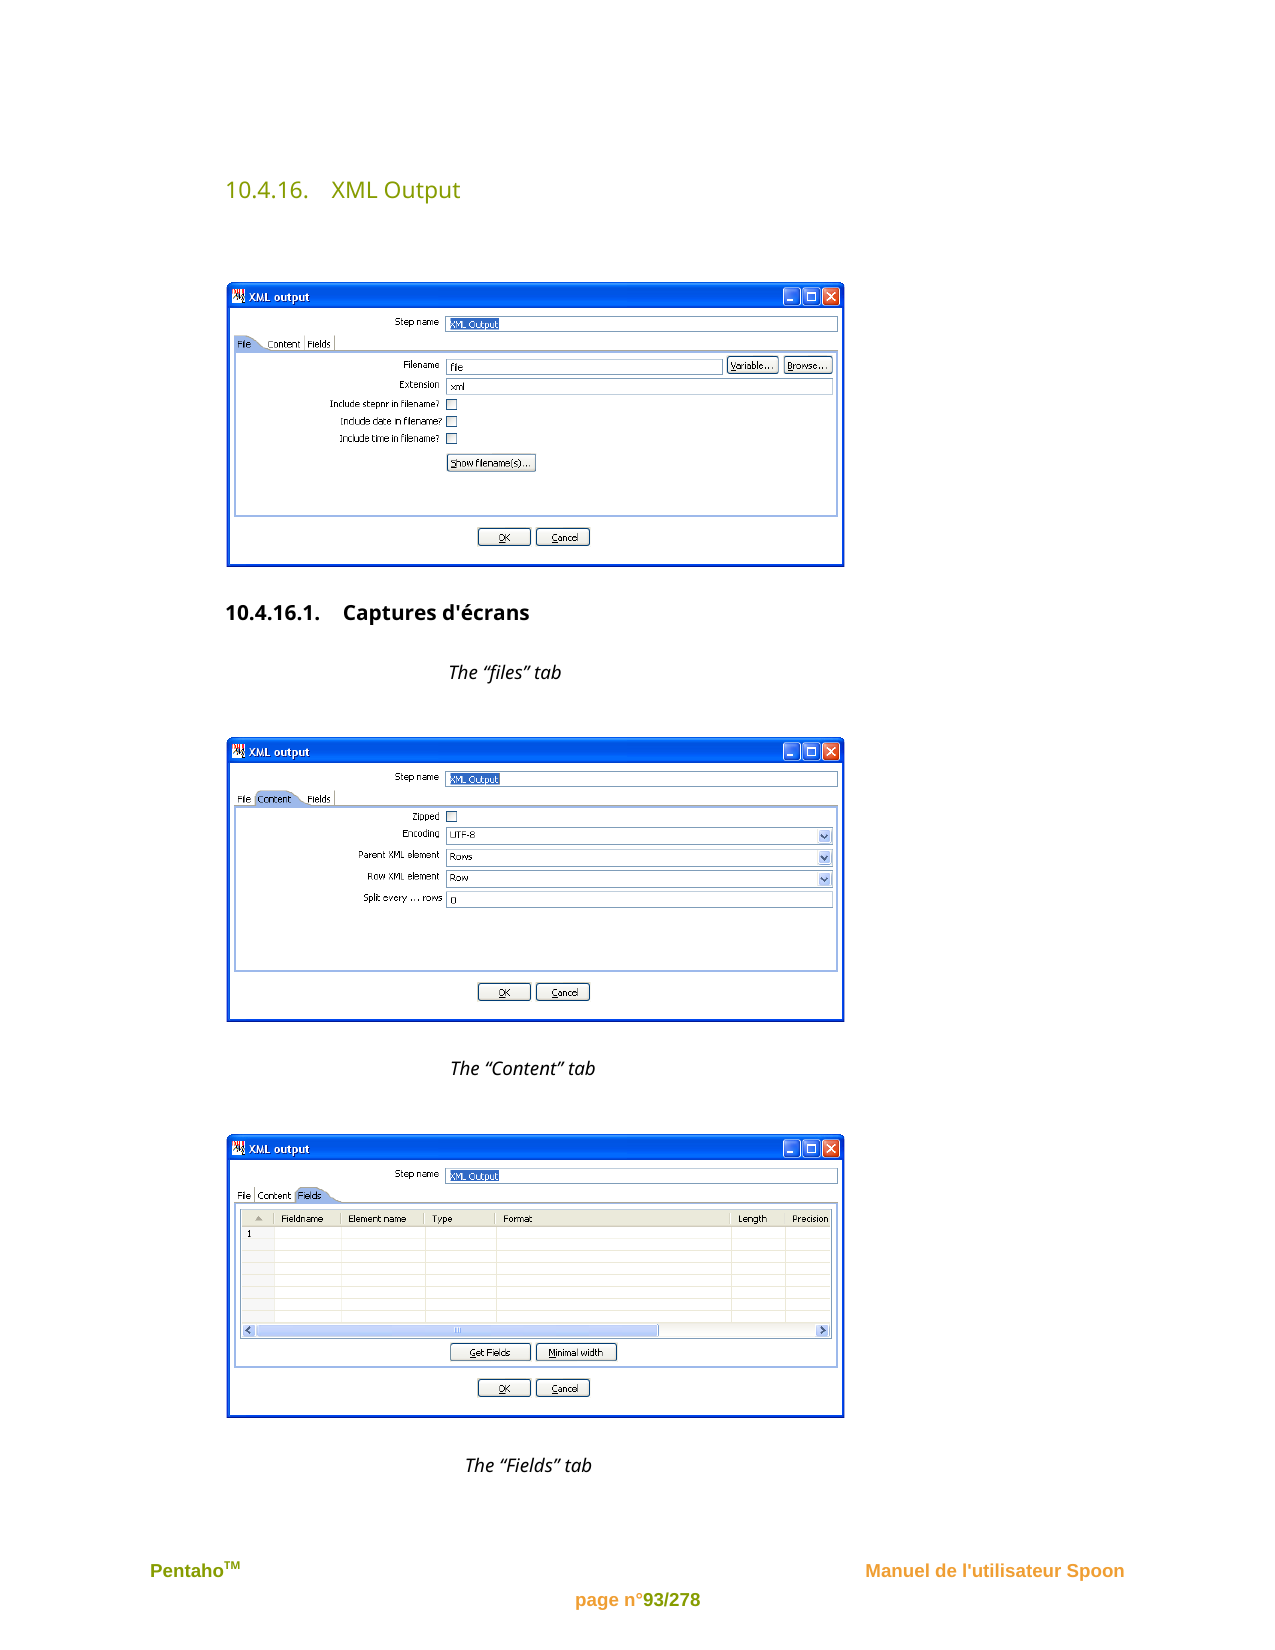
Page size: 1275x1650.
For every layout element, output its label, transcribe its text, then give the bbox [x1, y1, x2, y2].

picture [226, 282, 845, 567]
subtitle Captures d'écrans [225, 229, 1125, 626]
text The “Fields” tab [225, 1111, 1125, 1478]
text The “Content” tab [225, 714, 1125, 1081]
text The “files” tab [300, 656, 1125, 685]
picture [226, 737, 845, 1022]
subtitle XML Output [225, 175, 1125, 204]
picture [226, 1134, 845, 1418]
